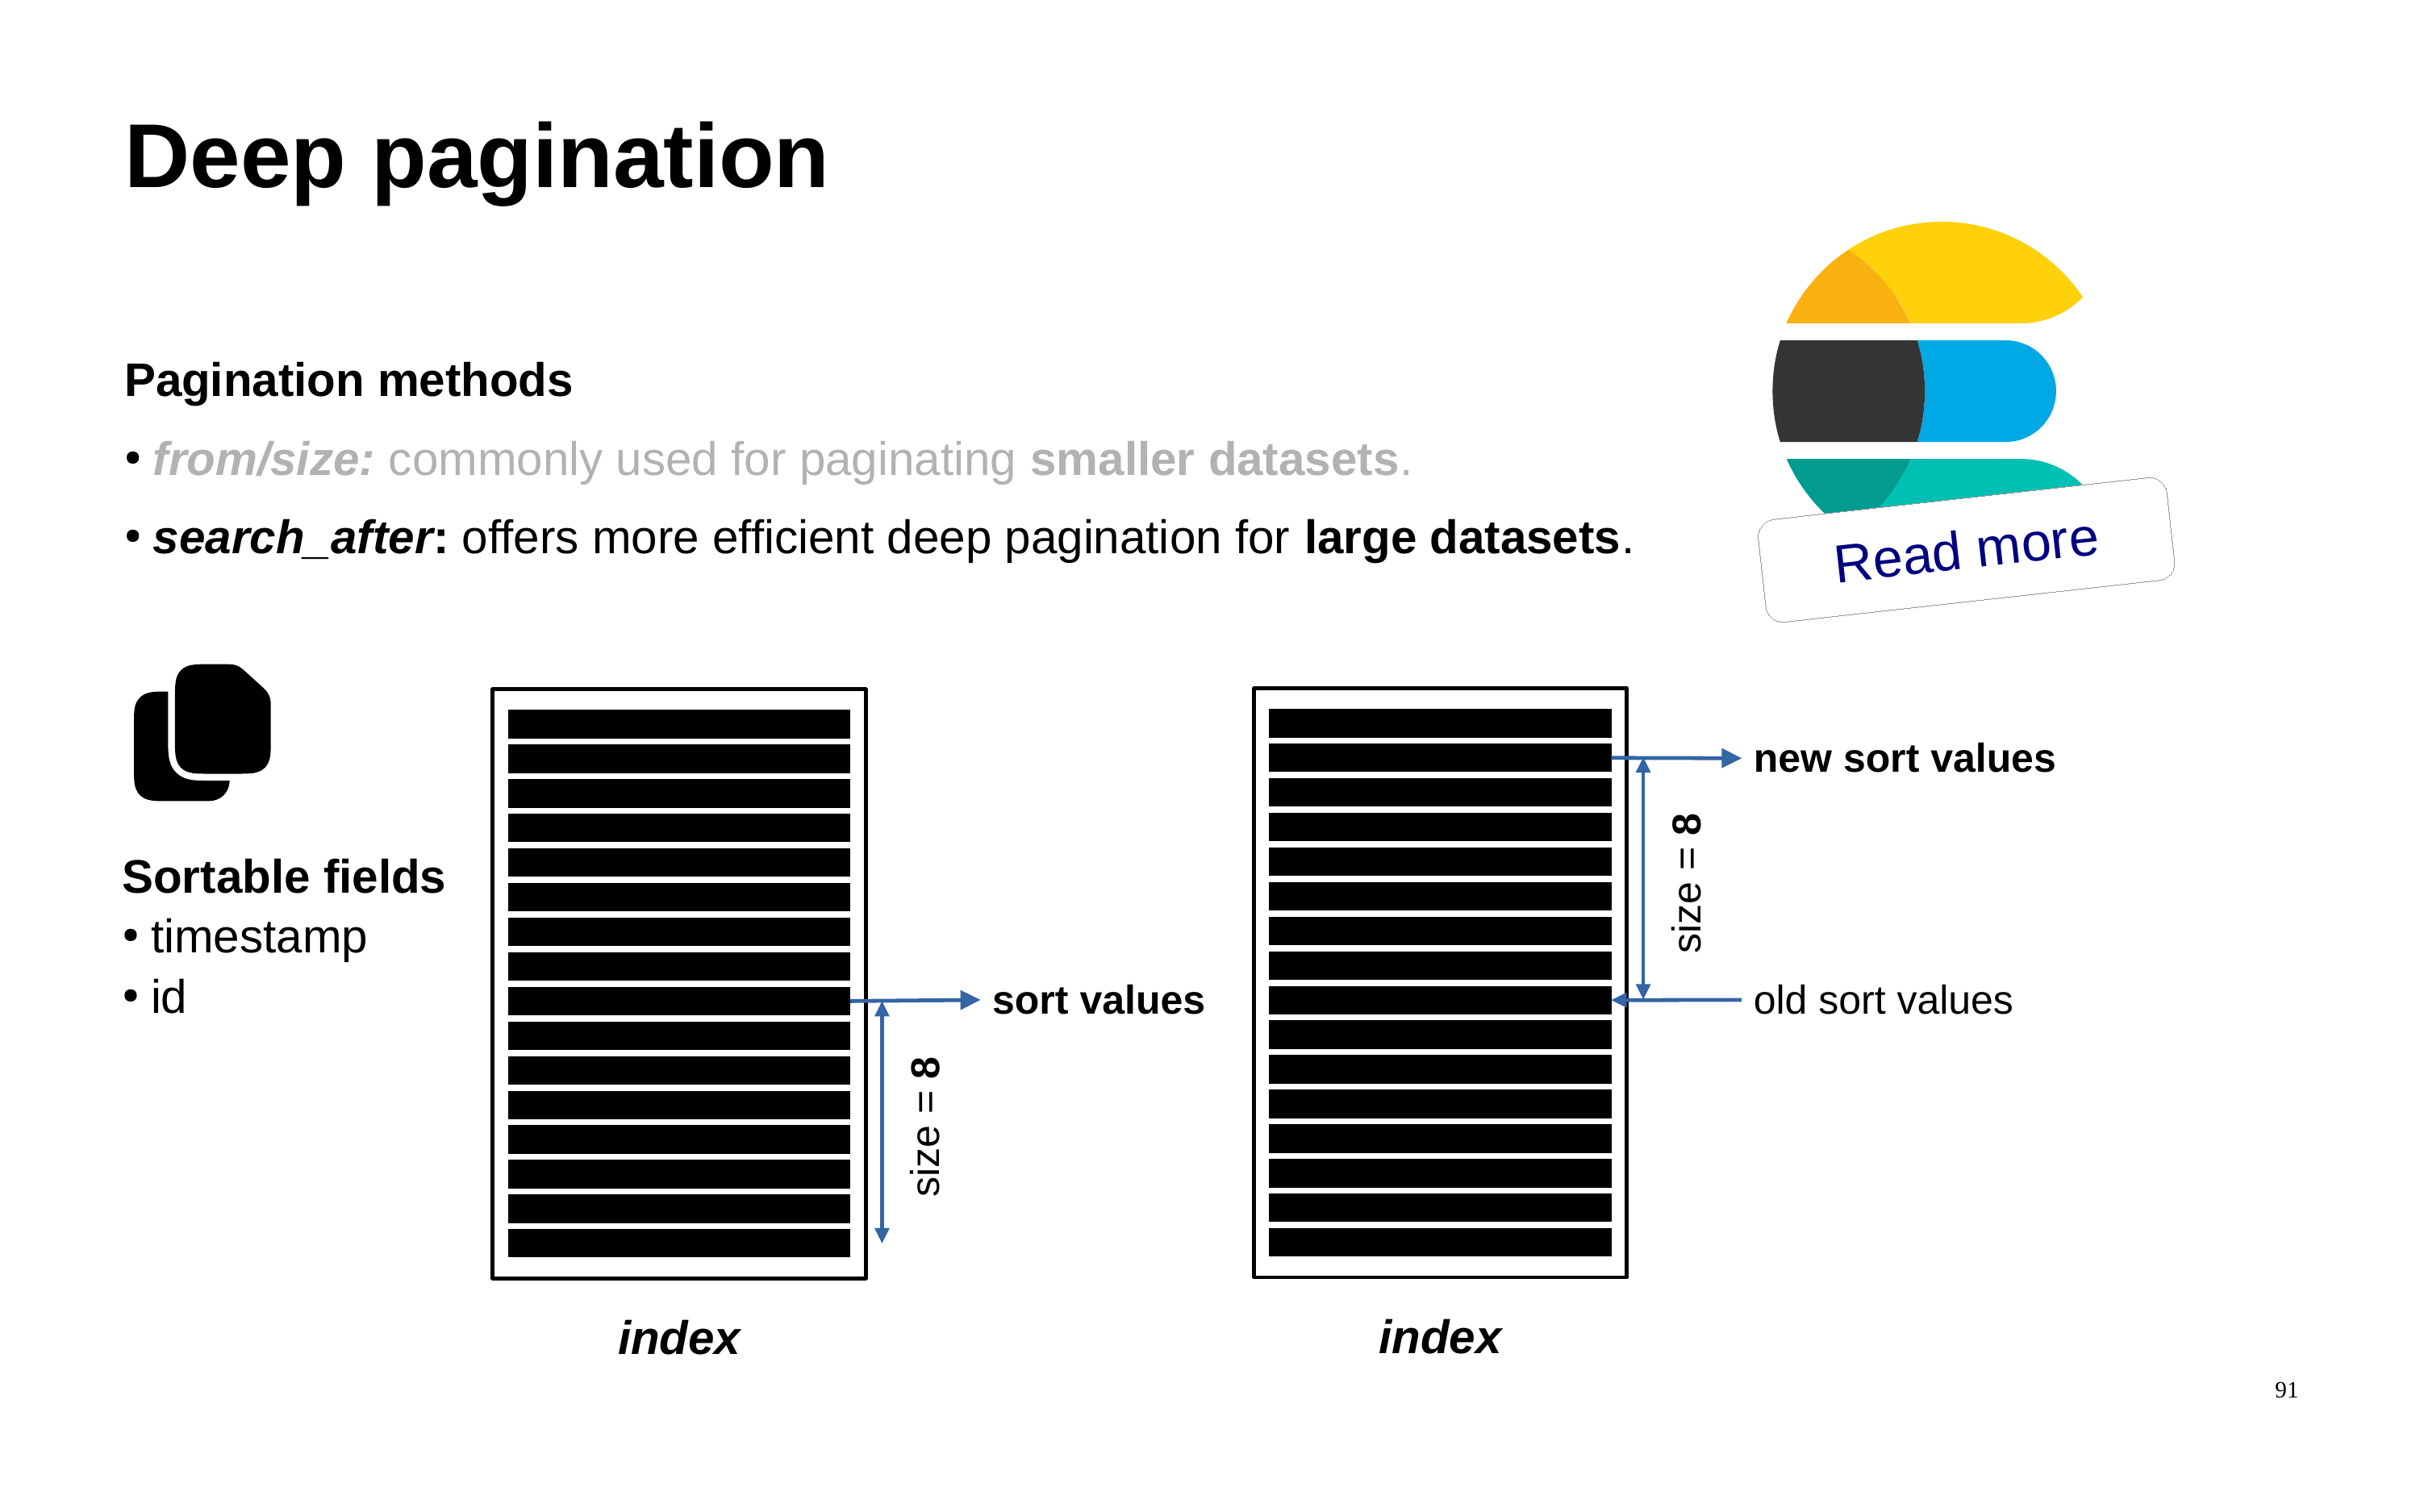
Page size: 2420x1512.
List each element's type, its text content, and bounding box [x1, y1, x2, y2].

text_box [1269, 709, 1612, 738]
text_box [1269, 813, 1612, 841]
text_box [508, 1160, 850, 1189]
text_box [1269, 917, 1612, 945]
text_box [1269, 1159, 1612, 1188]
text_box index [1268, 1297, 1613, 1369]
text_box sort values [980, 971, 1252, 1029]
text_box [1269, 1124, 1612, 1153]
text_box Deep pagination [112, 61, 1641, 251]
picture [1729, 200, 2129, 586]
text_box old sort values [1742, 971, 2079, 1029]
text_box [508, 744, 850, 773]
text_box [508, 1056, 850, 1085]
text_box [508, 814, 850, 842]
text_box size = 8 [1658, 791, 1715, 965]
text_box [1269, 882, 1612, 910]
text_box sort values [1256, 971, 1261, 1029]
text_box [508, 710, 850, 739]
text_box [1269, 1228, 1612, 1256]
text_box index [507, 1297, 852, 1370]
text_box [508, 952, 850, 981]
text_box [508, 1125, 850, 1154]
text_box [508, 848, 850, 877]
text_box [1269, 1055, 1612, 1084]
text_box [1269, 1020, 1612, 1049]
text_box [508, 1091, 850, 1119]
text_box Pagination methods from/size: commonly used for paginating smaller datasets. search_after: offers more efficient deep pagination for large datasets. [112, 321, 1714, 570]
text_box [508, 1194, 850, 1223]
text_box [1269, 744, 1612, 772]
text_box [1269, 848, 1612, 876]
text_box size = 8 [896, 1035, 954, 1210]
text_box [1269, 952, 1612, 980]
text_box Read more [1758, 477, 2175, 623]
picture [119, 650, 285, 815]
text_box [508, 918, 850, 946]
text_box [508, 779, 850, 808]
text_box [508, 1022, 850, 1050]
text_box [508, 1229, 850, 1257]
text_box [508, 987, 850, 1015]
text_box new sort values [1742, 730, 2080, 787]
text_box [1269, 778, 1612, 806]
text_box [1269, 1089, 1612, 1118]
text_box Sortable fields timestamp id [110, 836, 459, 1030]
text_box [1269, 986, 1612, 1014]
text_box [508, 883, 850, 911]
text_box [1269, 1193, 1612, 1222]
